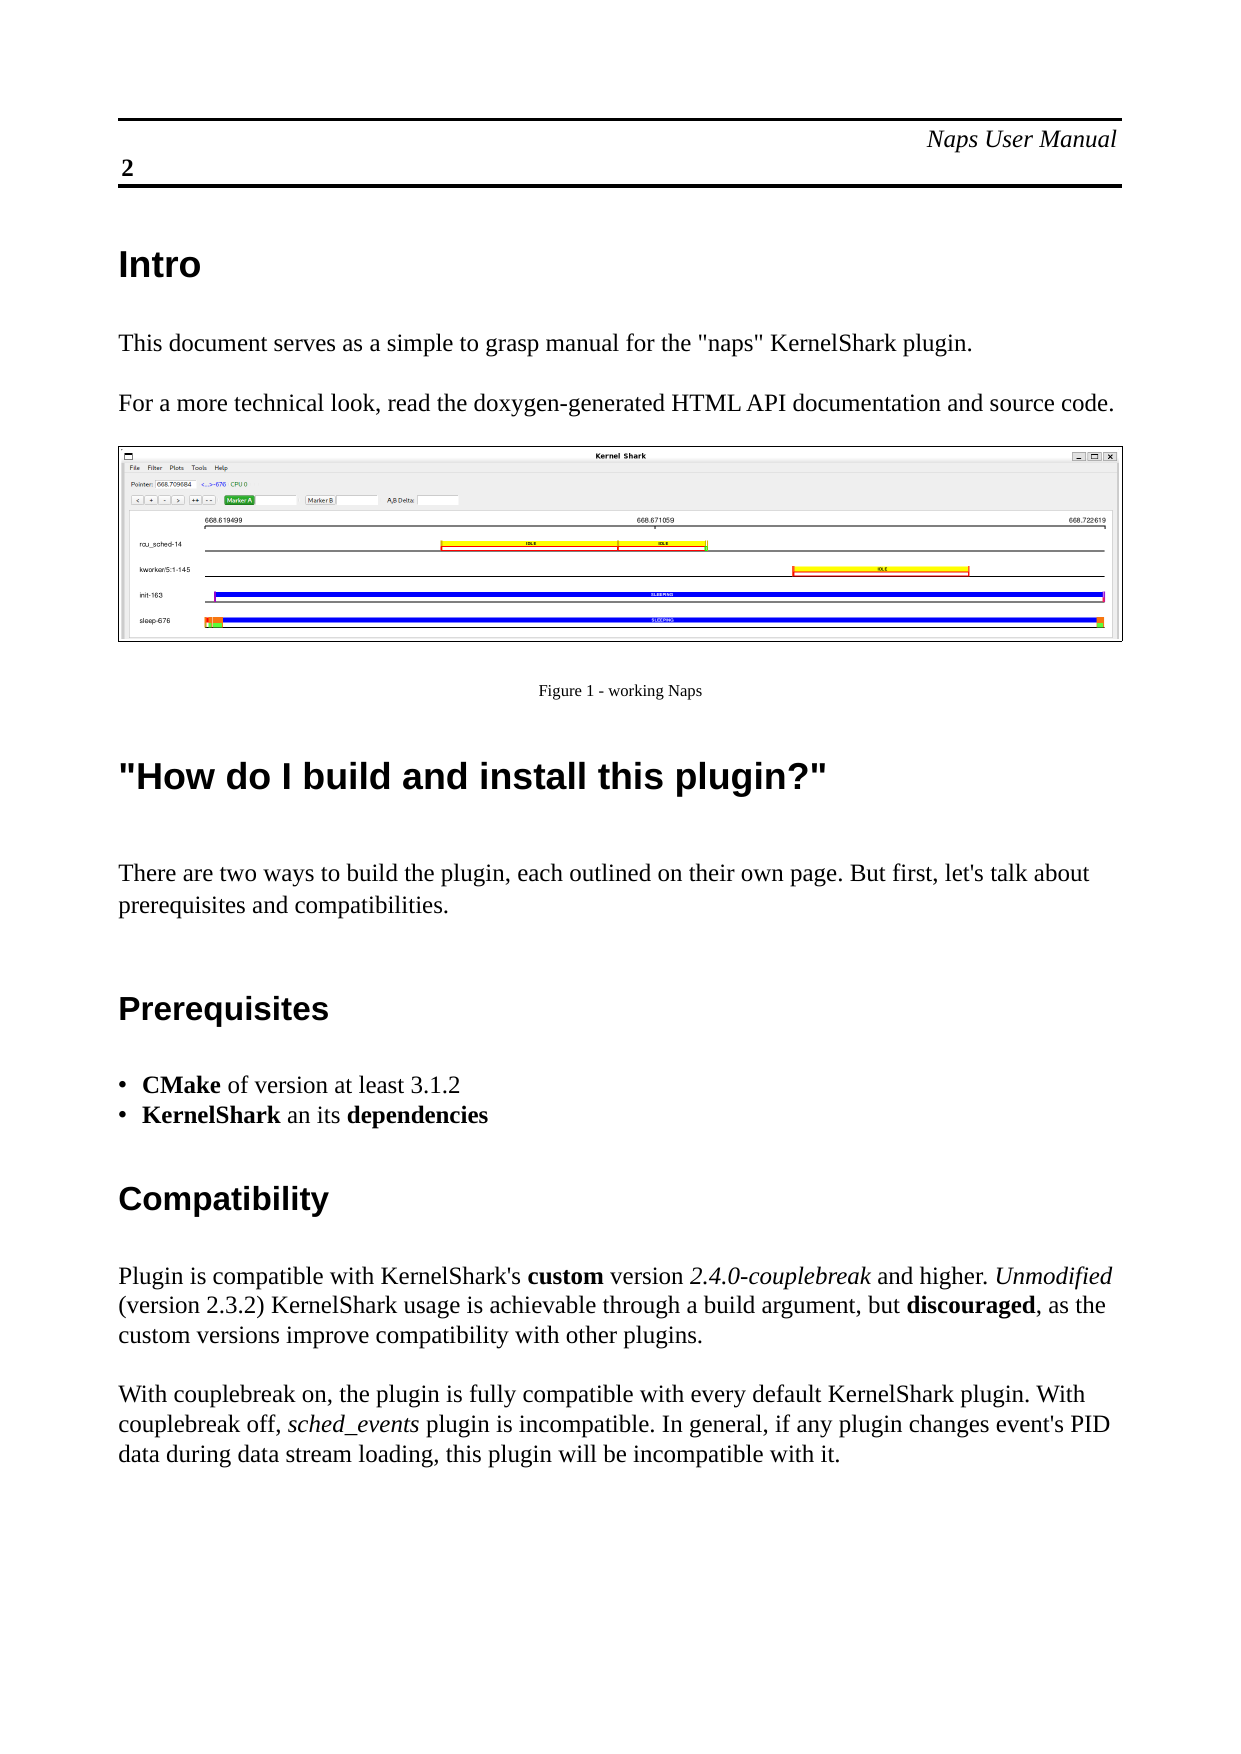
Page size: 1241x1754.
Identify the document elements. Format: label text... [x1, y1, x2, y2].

text For a more technical look, read the doxygen-generated HTML API documentation and source code. [118, 387, 1122, 417]
text This document serves as a simple to grasp manual for the "naps" KernelShark plugin. [118, 327, 1122, 357]
text With couplebreak on, the plugin is fully compatible with every default KernelShark plugin. With couplebreak off, sched_events plugin is incompatible. In general, if any plugin changes event's PID data during data stream loading, this plugin will be incompatible with it. [118, 1379, 1122, 1468]
subtitle "How do I build and install this plugin?" [118, 754, 1122, 797]
list KernelShark an its dependencies [118, 1099, 1122, 1129]
subtitle Intro [118, 242, 1122, 285]
list CMake of version at least 3.1.2 [118, 1069, 1122, 1099]
subtitle Prerequisites [118, 989, 1122, 1027]
text There are two ways to build the plugin, each outlined on their own page. But first, let's talk about prerequisites and compatibilities. [118, 858, 1122, 919]
picture [121, 449, 1119, 639]
text Figure 1 - working Naps [118, 670, 1122, 700]
text Plugin is compatible with KernelShark's custom version 2.4.0-couplebreak and higher. Unmodified (version 2.3.2) KernelShark usage is achievable through a build argument, but discouraged, as the custom versions improve compatibility with other plugins. [118, 1260, 1122, 1349]
subtitle Compatibility [118, 1179, 1122, 1218]
